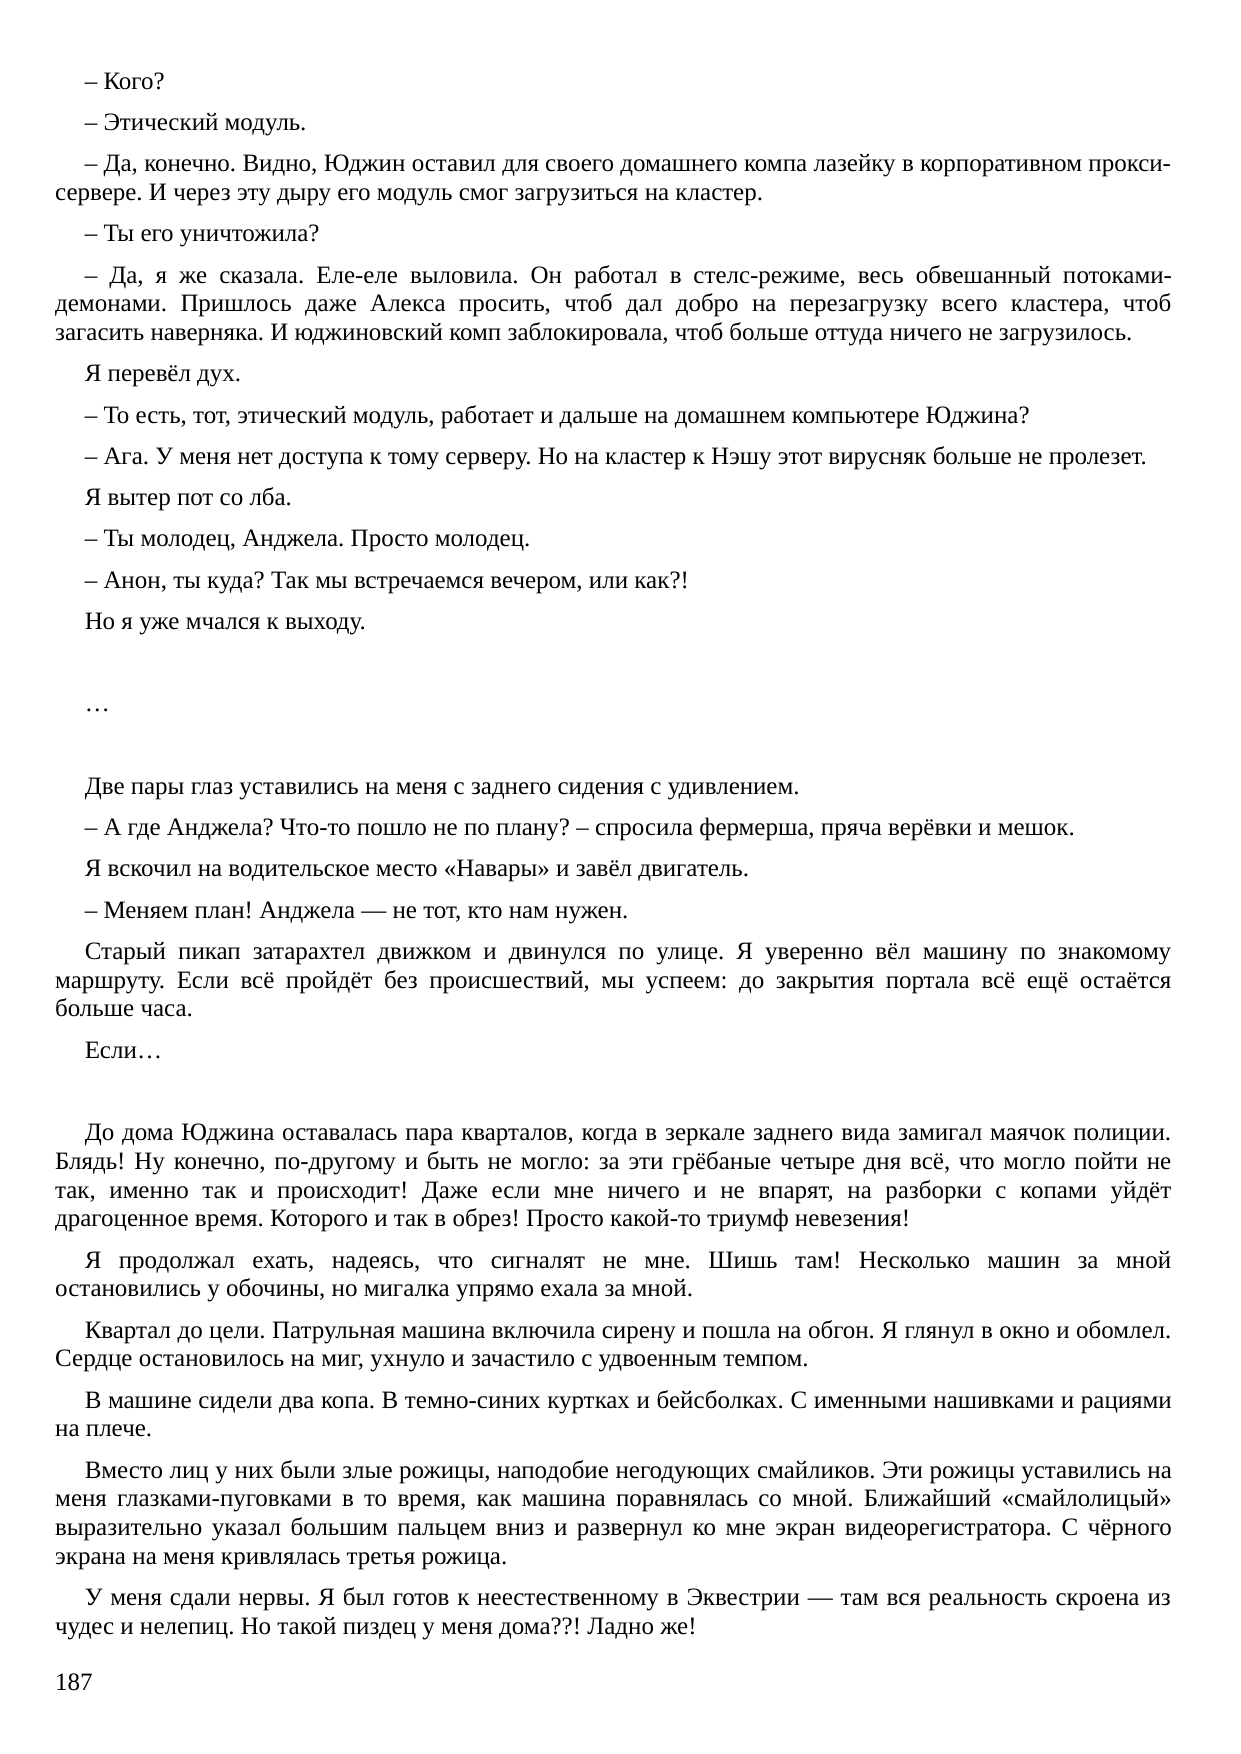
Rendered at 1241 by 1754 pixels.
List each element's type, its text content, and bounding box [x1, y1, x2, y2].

text Старый пикап затарахтел движком и двинулся по улице. Я уверенно вёл машину по знакомому маршруту. Если всё пройдёт без происшествий, мы успеем: до закрытия портала всё ещё остаётся больше часа. [55, 936, 1173, 1022]
text – А где Анджела? Что-то пошло не по плану? – спросила фермерша, пряча верёвки и мешок. [55, 812, 1173, 841]
text В машине сидели два копа. В темно-синих куртках и бейсболках. С именными нашивками и рациями на плече. [55, 1385, 1173, 1442]
text До дома Юджина оставалась пара кварталов, когда в зеркале заднего вида замигал маячок полиции. Блядь! Ну конечно, по-другому и быть не могло: за эти грёбаные четыре дня всё, что могло пойти не так, именно так и происходит! Даже если мне ничего и не впарят, на разборки с копами уйдёт драгоценное время. Которого и так в обрез! Просто какой-то триумф невезения! [55, 1117, 1173, 1232]
text – Анон, ты куда? Так мы встречаемся вечером, или как?! [55, 565, 1173, 593]
text Две пары глаз уставились на меня с заднего сидения с удивлением. [55, 771, 1173, 800]
text … [55, 688, 1173, 717]
text – Ага. У меня нет доступа к тому серверу. Но на кластер к Нэшу этот вирусняк больше не пролезет. [55, 441, 1173, 470]
text – Кого? [55, 66, 1173, 95]
text – Меняем план! Анджела — не тот, кто нам нужен. [55, 895, 1173, 923]
text Но я уже мчался к выходу. [55, 606, 1173, 635]
text – Да, я же сказала. Еле-еле выловила. Он работал в стелс-режиме, весь обвешанный потоками-демонами. Пришлось даже Алекса просить, чтоб дал добро на перезагрузку всего кластера, чтоб загасить наверняка. И юджиновский комп заблокировала, чтоб больше оттуда ничего не загрузилось. [55, 260, 1173, 346]
text – То есть, тот, этический модуль, работает и дальше на домашнем компьютере Юджина? [55, 400, 1173, 428]
text У меня сдали нервы. Я был готов к неестественному в Эквестрии — там вся реальность скроена из чудес и нелепиц. Но такой пиздец у меня дома??! Ладно же! [55, 1582, 1173, 1640]
text Я вскочил на водительское место «Навары» и завёл двигатель. [55, 853, 1173, 882]
text – Да, конечно. Видно, Юджин оставил для своего домашнего компа лазейку в корпоративном прокси-сервере. И через эту дыру его модуль смог загрузиться на кластер. [55, 148, 1173, 206]
text Я перевёл дух. [55, 358, 1173, 387]
text – Ты его уничтожила? [55, 218, 1173, 247]
text Я продолжал ехать, надеясь, что сигналят не мне. Шишь там! Несколько машин за мной остановились у обочины, но мигалка упрямо ехала за мной. [55, 1245, 1173, 1302]
text Если… [55, 1035, 1173, 1063]
text – Ты молодец, Анджела. Просто молодец. [55, 523, 1173, 552]
text – Этический модуль. [55, 107, 1173, 136]
text Квартал до цели. Патрульная машина включила сирену и пошла на обгон. Я глянул в окно и обомлел. Сердце остановилось на миг, ухнуло и зачастило с удвоенным темпом. [55, 1315, 1173, 1372]
text Я вытер пот со лба. [55, 482, 1173, 511]
text Вместо лиц у них были злые рожицы, наподобие негодующих смайликов. Эти рожицы уставились на меня глазками-пуговками в то время, как машина поравнялась со мной. Ближайший «смайлолицый» выразительно указал большим пальцем вниз и развернул ко мне экран видеорегистратора. С чёрного экрана на меня кривлялась третья рожица. [55, 1455, 1173, 1570]
